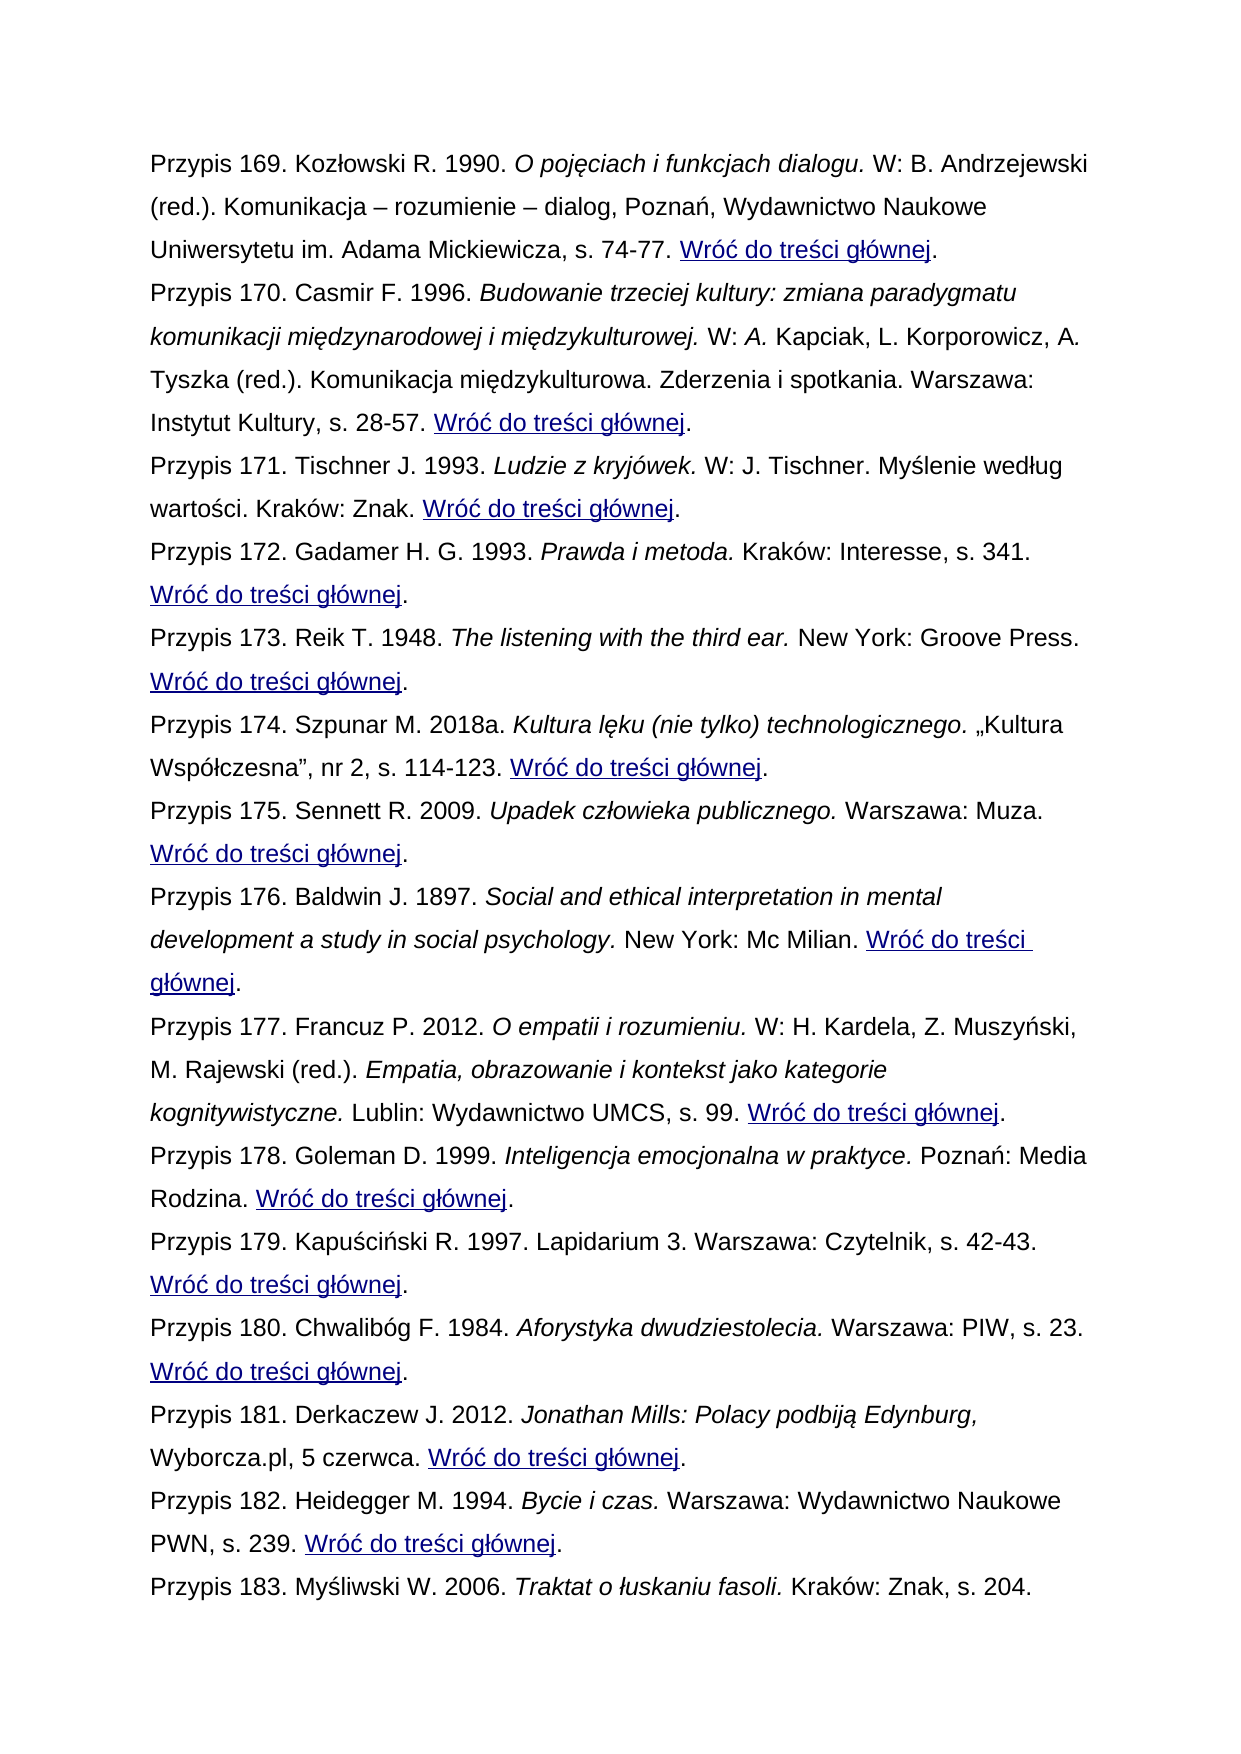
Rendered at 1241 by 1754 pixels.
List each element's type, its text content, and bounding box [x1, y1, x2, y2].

text Przypis 169. Kozłowski R. 1990. O pojęciach i funkcjach dialogu. W: B. Andrzejewski (red.). Komunikacja – rozumienie – dialog, Poznań, Wydawnictwo Naukowe Uniwersytetu im. Adama Mickiewicza, s. 74-77. Wróć do treści głównej. [150, 149, 1091, 264]
text Przypis 176. Baldwin J. 1897. Social and ethical interpretation in mental development a study in social psychology. New York: Mc Milian. Wróć do treści głównej. [150, 882, 1091, 997]
text Przypis 181. Derkaczew J. 2012. Jonathan Mills: Polacy podbiją Edynburg, Wyborcza.pl, 5 czerwca. Wróć do treści głównej. [150, 1399, 1091, 1471]
text Przypis 175. Sennett R. 2009. Upadek człowieka publicznego. Warszawa: Muza. Wróć do treści głównej. [150, 796, 1091, 868]
text Przypis 183. Myśliwski W. 2006. Traktat o łuskaniu fasoli. Kraków: Znak, s. 204. [150, 1572, 1091, 1601]
text Przypis 180. Chwalibóg F. 1984. Aforystyka dwudziestolecia. Warszawa: PIW, s. 23. Wróć do treści głównej. [150, 1313, 1091, 1385]
text Przypis 178. Goleman D. 1999. Inteligencja emocjonalna w praktyce. Poznań: Media Rodzina. Wróć do treści głównej. [150, 1141, 1091, 1213]
text Przypis 173. Reik T. 1948. The listening with the third ear. New York: Groove Press. Wróć do treści głównej. [150, 623, 1091, 695]
text Przypis 170. Casmir F. 1996. Budowanie trzeciej kultury: zmiana paradygmatu komunikacji międzynarodowej i międzykulturowej. W: A. Kapciak, L. Korporowicz, A. Tyszka (red.). Komunikacja międzykulturowa. Zderzenia i spotkania. Warszawa: Instytut Kultury, s. 28-57. Wróć do treści głównej. [150, 278, 1091, 436]
text Przypis 182. Heidegger M. 1994. Bycie i czas. Warszawa: Wydawnictwo Naukowe PWN, s. 239. Wróć do treści głównej. [150, 1486, 1091, 1558]
text Przypis 172. Gadamer H. G. 1993. Prawda i metoda. Kraków: Interesse, s. 341. Wróć do treści głównej. [150, 537, 1091, 609]
text Przypis 177. Francuz P. 2012. O empatii i rozumieniu. W: H. Kardela, Z. Muszyński, M. Rajewski (red.). Empatia, obrazowanie i kontekst jako kategorie kognitywistyczne. Lublin: Wydawnictwo UMCS, s. 99. Wróć do treści głównej. [150, 1011, 1091, 1126]
text Przypis 171. Tischner J. 1993. Ludzie z kryjówek. W: J. Tischner. Myślenie według wartości. Kraków: Znak. Wróć do treści głównej. [150, 451, 1091, 523]
text Przypis 179. Kapuściński R. 1997. Lapidarium 3. Warszawa: Czytelnik, s. 42-43. Wróć do treści głównej. [150, 1227, 1091, 1299]
text Przypis 174. Szpunar M. 2018a. Kultura lęku (nie tylko) technologicznego. „Kultura Współczesna”, nr 2, s. 114-123. Wróć do treści głównej. [150, 709, 1091, 781]
